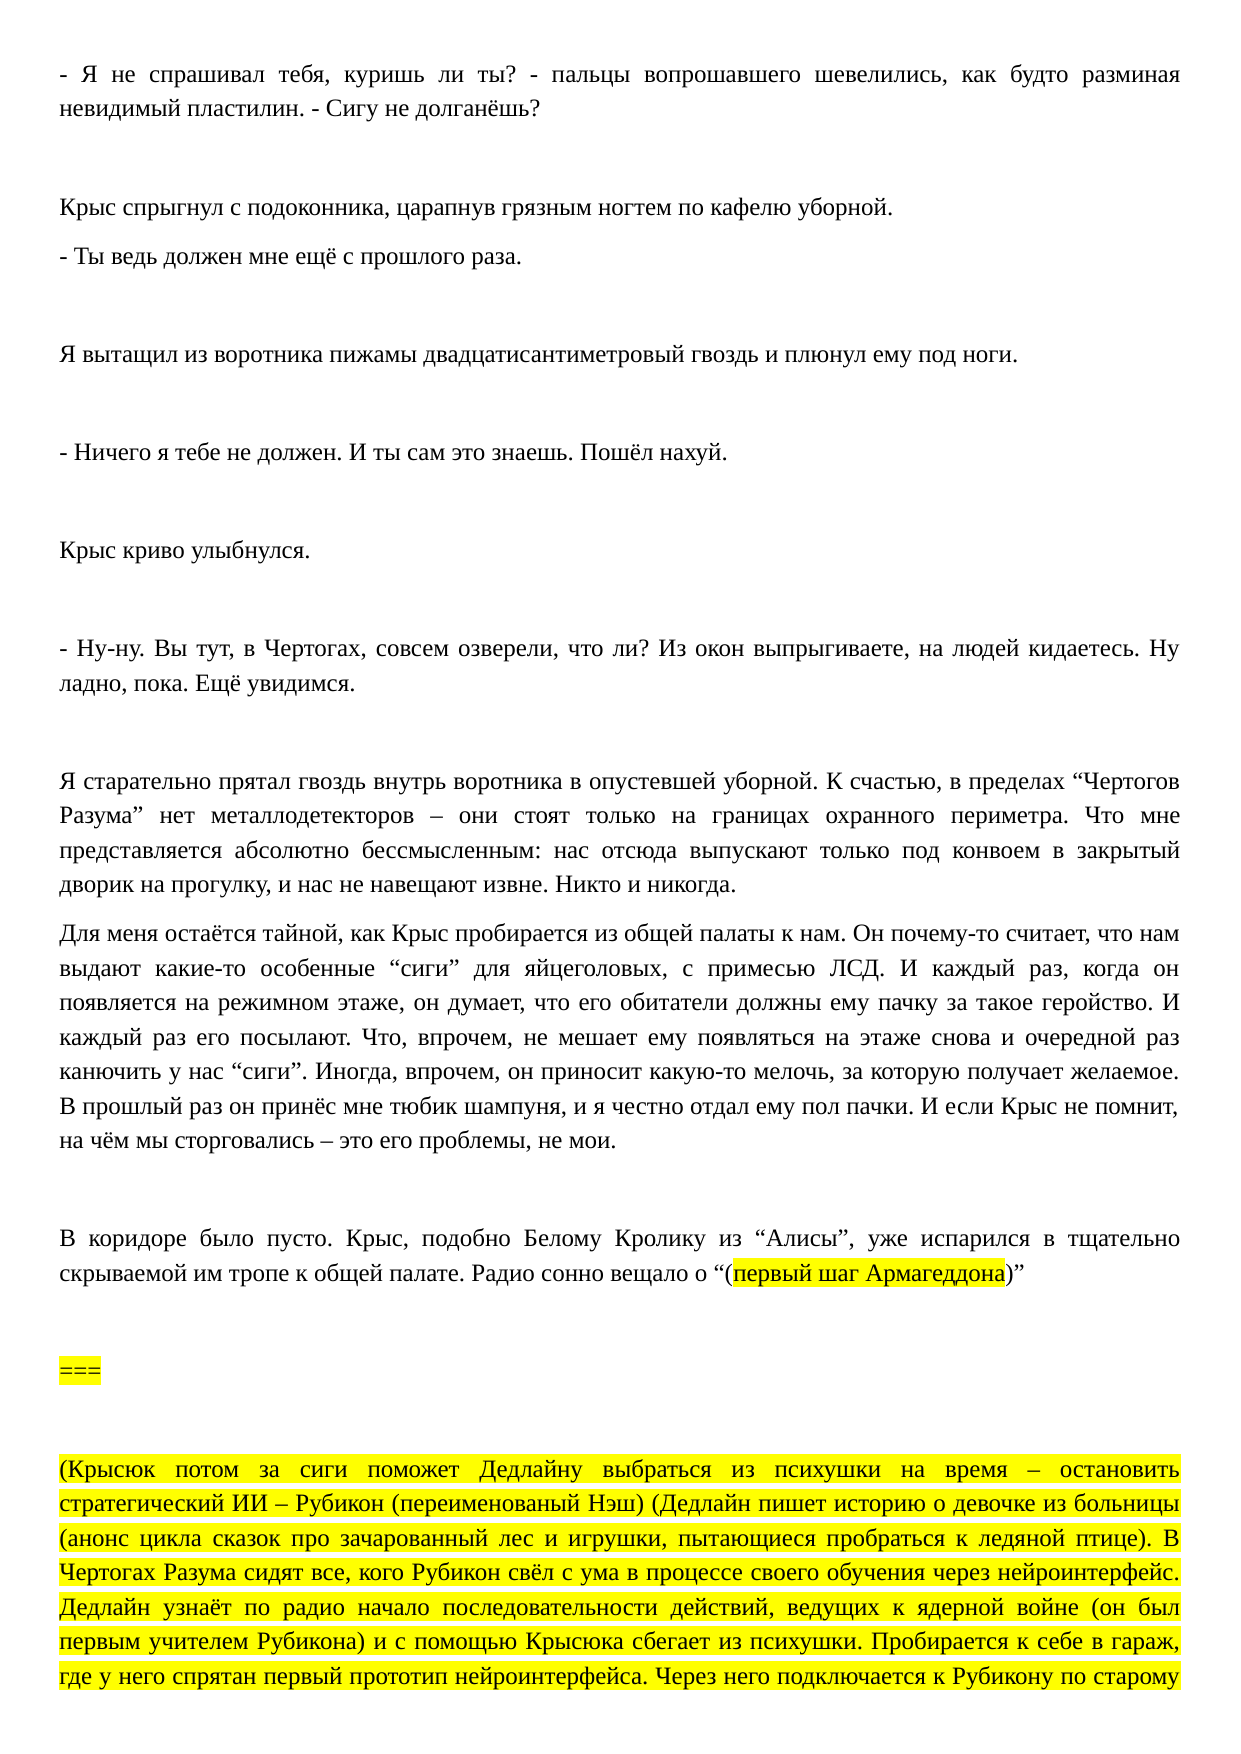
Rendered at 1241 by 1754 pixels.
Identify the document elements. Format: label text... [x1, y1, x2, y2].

text - Ты ведь должен мне ещё с прошлого раза. [59, 241, 1181, 269]
text Для меня остаётся тайной, как Крыс пробирается из общей палаты к нам. Он почему-то считает, что нам выдают какие-то особенные “сиги” для яйцеголовых, с примесью ЛСД. И каждый раз, когда он появляется на режимном этаже, он думает, что его обитатели должны ему пачку за такое геройство. И каждый раз его посылают. Что, впрочем, не мешает ему появляться на этаже снова и очередной раз канючить у нас “сиги”. Иногда, впрочем, он приносит какую-то мелочь, за которую получает желаемое. В прошлый раз он принёс мне тюбик шампуня, и я честно отдал ему пол пачки. И если Крыс не помнит, на чём мы сторговались – это его проблемы, не мои. [59, 918, 1181, 1154]
text - Ну-ну. Вы тут, в Чертогах, совсем озверели, что ли? Из окон выпрыгиваете, на людей кидаетесь. Ну ладно, пока. Ещё увидимся. [59, 633, 1181, 696]
text === [59, 1356, 1181, 1385]
text Крыс спрыгнул с подоконника, царапнув грязным ногтем по кафелю уборной. [59, 192, 1181, 220]
text Я вытащил из воротника пижамы двадцатисантиметровый гвоздь и плюнул ему под ноги. [59, 339, 1181, 368]
text - Я не спрашивал тебя, куришь ли ты? - пальцы вопрошавшего шевелились, как будто разминая невидимый пластилин. - Сигу не долганёшь? [59, 59, 1181, 122]
text (Крысюк потом за сиги поможет Дедлайну выбраться из психушки на время – остановить стратегический ИИ – Рубикон (переименованый Нэш) (Дедлайн пишет историю о девочке из больницы (анонс цикла сказок про зачарованный лес и игрушки, пытающиеся пробраться к ледяной птице). В Чертогах Разума сидят все, кого Рубикон свёл с ума в процессе своего обучения через нейроинтерфейс. Дедлайн узнаёт по радио начало последовательности действий, ведущих к ядерной войне (он был первым учителем Рубикона) и с помощью Крысюка сбегает из психушки. Пробирается к себе в гараж, где у него спрятан первый прототип нейроинтерфейса. Через него подключается к Рубикону по старому [59, 1454, 1181, 1690]
text Я старательно прятал гвоздь внутрь воротника в опустевшей уборной. К счастью, в пределах “Чертогов Разума” нет металлодетекторов – они стоят только на границах охранного периметра. Что мне представляется абсолютно бессмысленным: нас отсюда выпускают только под конвоем в закрытый дворик на прогулку, и нас не навещают извне. Никто и никогда. [59, 766, 1181, 898]
text - Ничего я тебе не должен. И ты сам это знаешь. Пошёл нахуй. [59, 437, 1181, 466]
text В коридоре было пусто. Крыс, подобно Белому Кролику из “Алисы”, уже испарился в тщательно скрываемой им тропе к общей палате. Радио сонно вещало о “(первый шаг Армагеддона)” [59, 1223, 1181, 1287]
text Крыс криво улыбнулся. [59, 535, 1181, 564]
